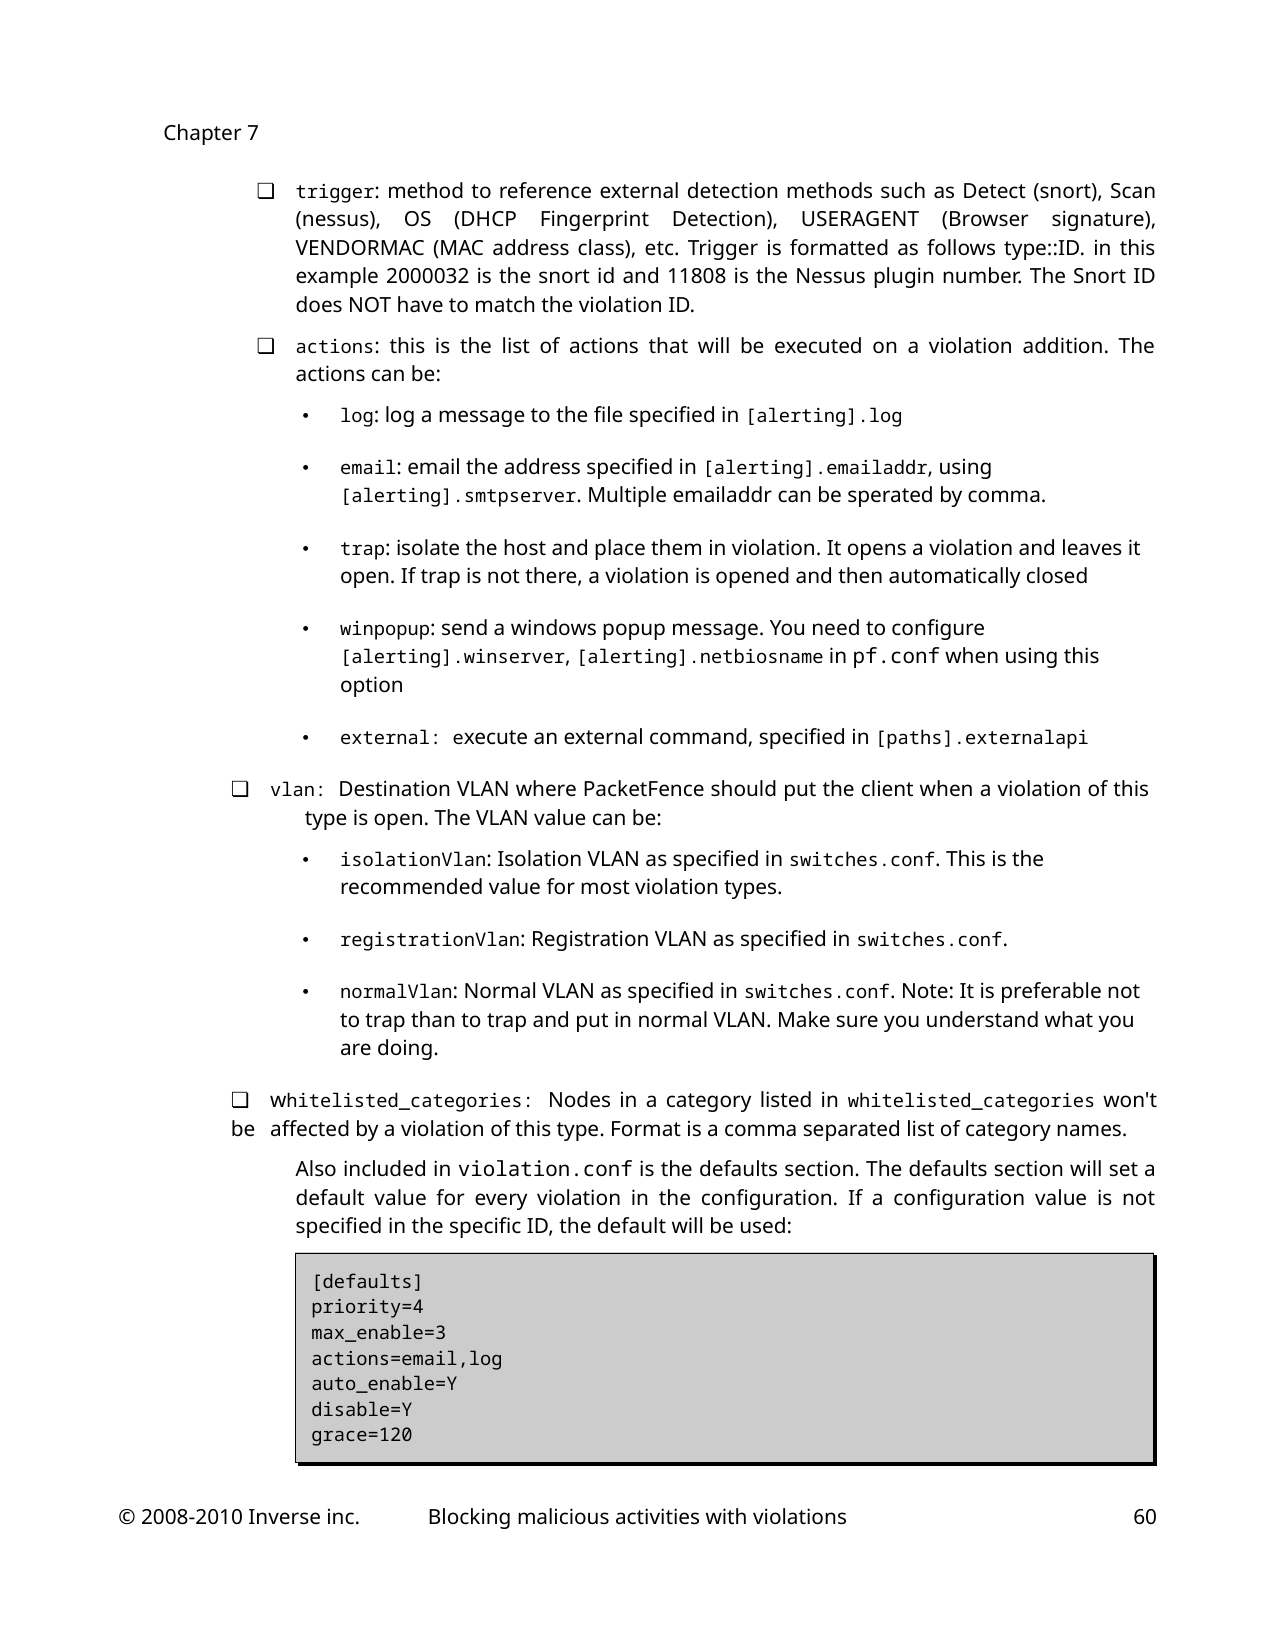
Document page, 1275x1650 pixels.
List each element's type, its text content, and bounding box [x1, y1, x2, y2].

list ❏ whitelisted_categories: Nodes in a category listed in whitelisted_categories won't be affected by a violation of this type. Format is a comma separated list of category names. [193, 1085, 1157, 1142]
list normalVlan: Normal VLAN as specified in switches.conf. Note: It is preferable not to trap than to trap and put in normal VLAN. Make sure you understand what you are doing. [302, 976, 1157, 1062]
list email: email the address specified in [alerting].emailaddr, using [alerting].smtpserver. Multiple emailaddr can be sperated by comma. [302, 452, 1157, 509]
list winpopup: send a windows popup message. You need to configure [alerting].winserver, [alerting].netbiosname in pf.conf when using this option [302, 613, 1157, 698]
list ❏ actions: this is the list of actions that will be executed on a violation addition. The actions can be: [256, 331, 1157, 388]
list ❏ trigger: method to reference external detection methods such as Detect (snort), Scan (nessus), OS (DHCP Fingerprint Detection), USERAGENT (Browser signature), VENDORMAC (MAC address class), etc. Trigger is formatted as follows type::ID. in this example 2000032 is the snort id and 11808 is the Nessus plugin number. The Snort ID does NOT have to match the violation ID. [256, 176, 1157, 318]
list trap: isolate the host and place them in violation. It opens a violation and leaves it open. If trap is not there, a violation is opened and then automatically closed [302, 533, 1157, 589]
text Also included in violation.conf is the defaults section. The defaults section will set a default value for every violation in the configuration. If a configuration value is not specified in the specific ID, the default will be used: [295, 1154, 1157, 1240]
list registrationVlan: Registration VLAN as specified in switches.conf. [302, 924, 1157, 953]
list log: log a message to the file specified in [alerting].log [302, 400, 1157, 428]
list ❏ vlan: Destination VLAN where PacketFence should put the client when a violation of this type is open. The VLAN value can be: [193, 774, 1157, 831]
list external: execute an external command, specified in [paths].externalapi [302, 722, 1157, 751]
list isolationVlan: Isolation VLAN as specified in switches.conf. This is the recommended value for most violation types. [302, 844, 1157, 901]
text [defaults] priority=4 max_enable=3 actions=email,log auto_enable=Y disable=Y grace=120 [296, 1254, 1153, 1462]
